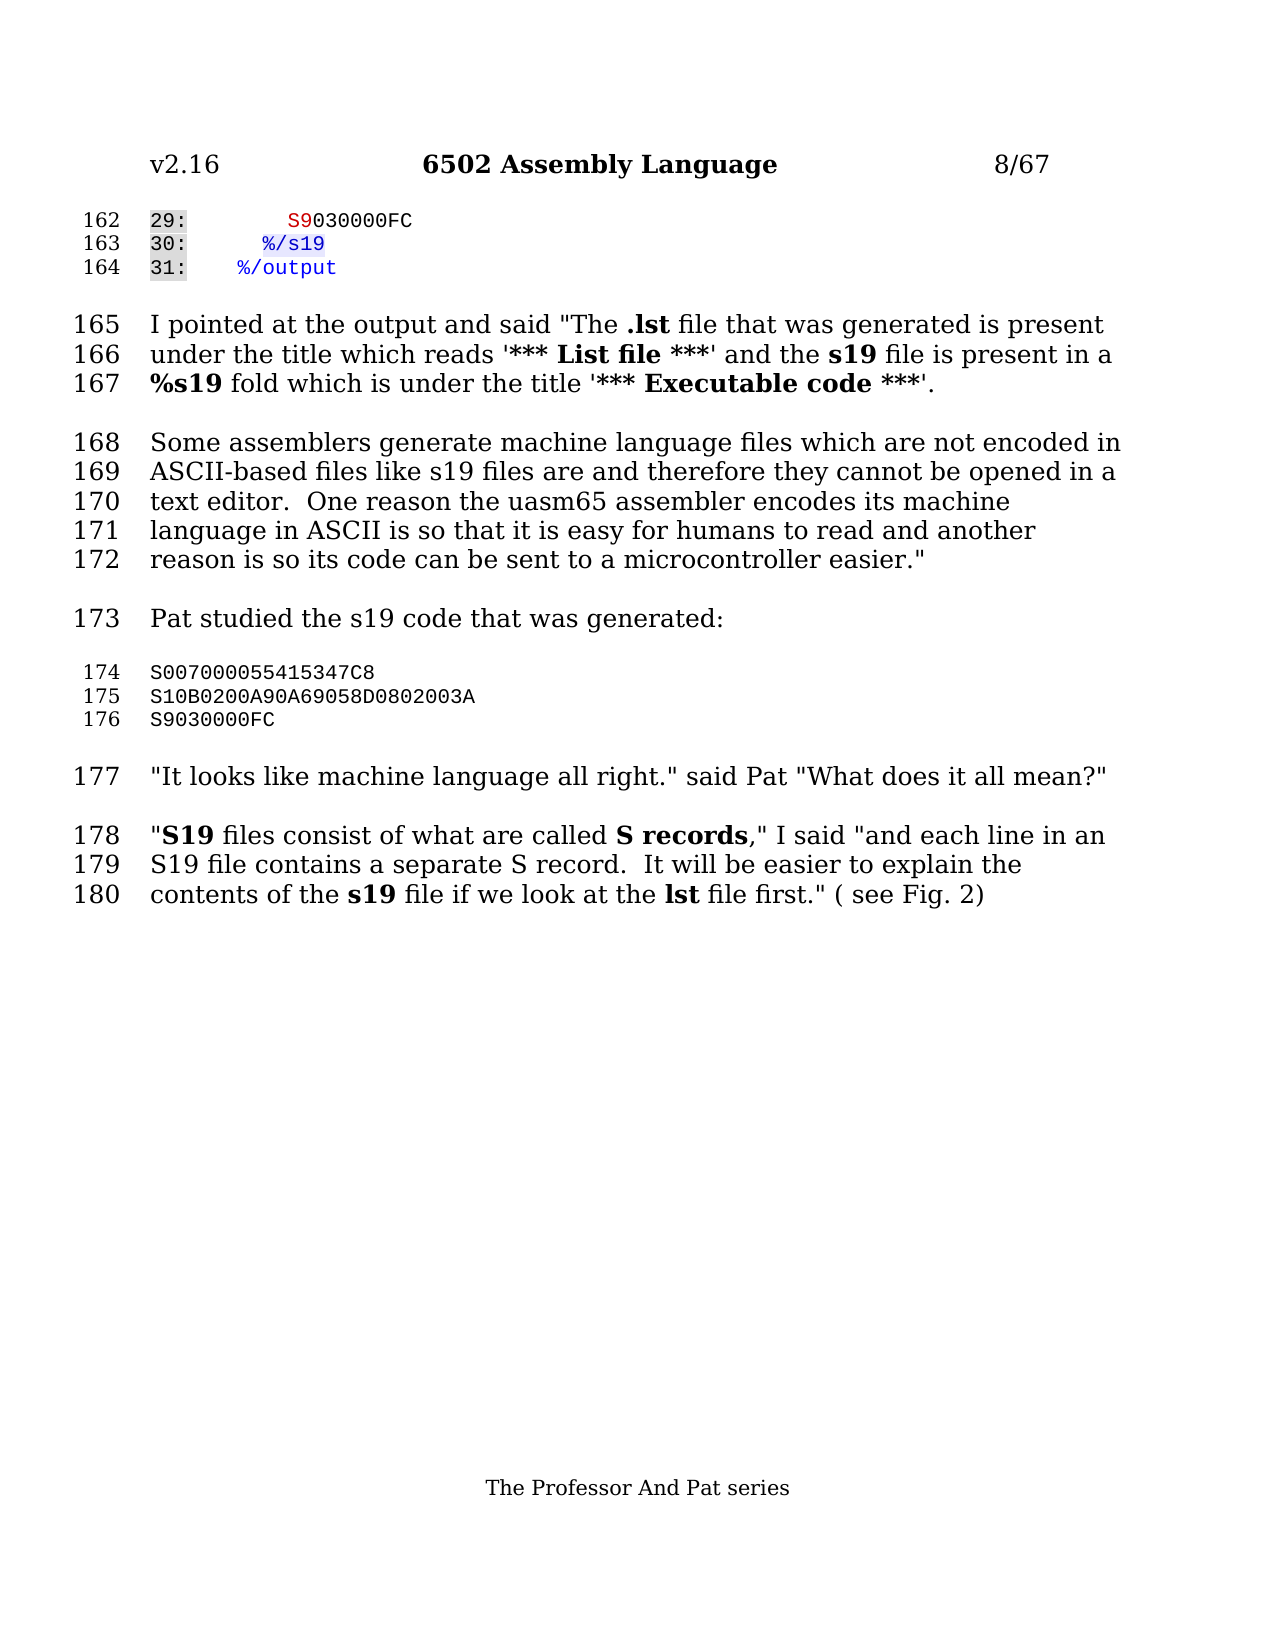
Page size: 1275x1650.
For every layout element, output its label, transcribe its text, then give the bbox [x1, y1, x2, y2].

text "S19 files consist of what are called S records," I said "and each line in an S19 file contains a separate S record. It will be easier to explain the contents of the s19 file if we look at the lst file first." ( see Fig. 2) [150, 821, 1125, 909]
text Some assemblers generate machine language files which are not encoded in ASCII-based files like s19 files are and therefore they cannot be opened in a text editor. One reason the uasm65 assembler encodes its machine language in ASCII is so that it is easy for humans to read and another reason is so its code can be sent to a microcontroller easier." [150, 428, 1125, 574]
text S10B0200A90A69058D0802003A [150, 686, 1125, 709]
text "It looks like machine language all right." said Pat "What does it all mean?" [150, 762, 1125, 791]
text 29: S9030000FC [150, 210, 1125, 233]
text Pat studied the s19 code that was generated: [150, 604, 1125, 633]
text 30: %/s19 [150, 233, 1125, 257]
text I pointed at the output and said "The .lst file that was generated is present under the title which reads '*** List file ***' and the s19 file is present in a %s19 fold which is under the title '*** Executable code ***'. [150, 310, 1125, 399]
text S007000055415347C8 [150, 662, 1125, 686]
text S9030000FC [150, 709, 1125, 733]
text 31: %/output [150, 257, 1125, 281]
